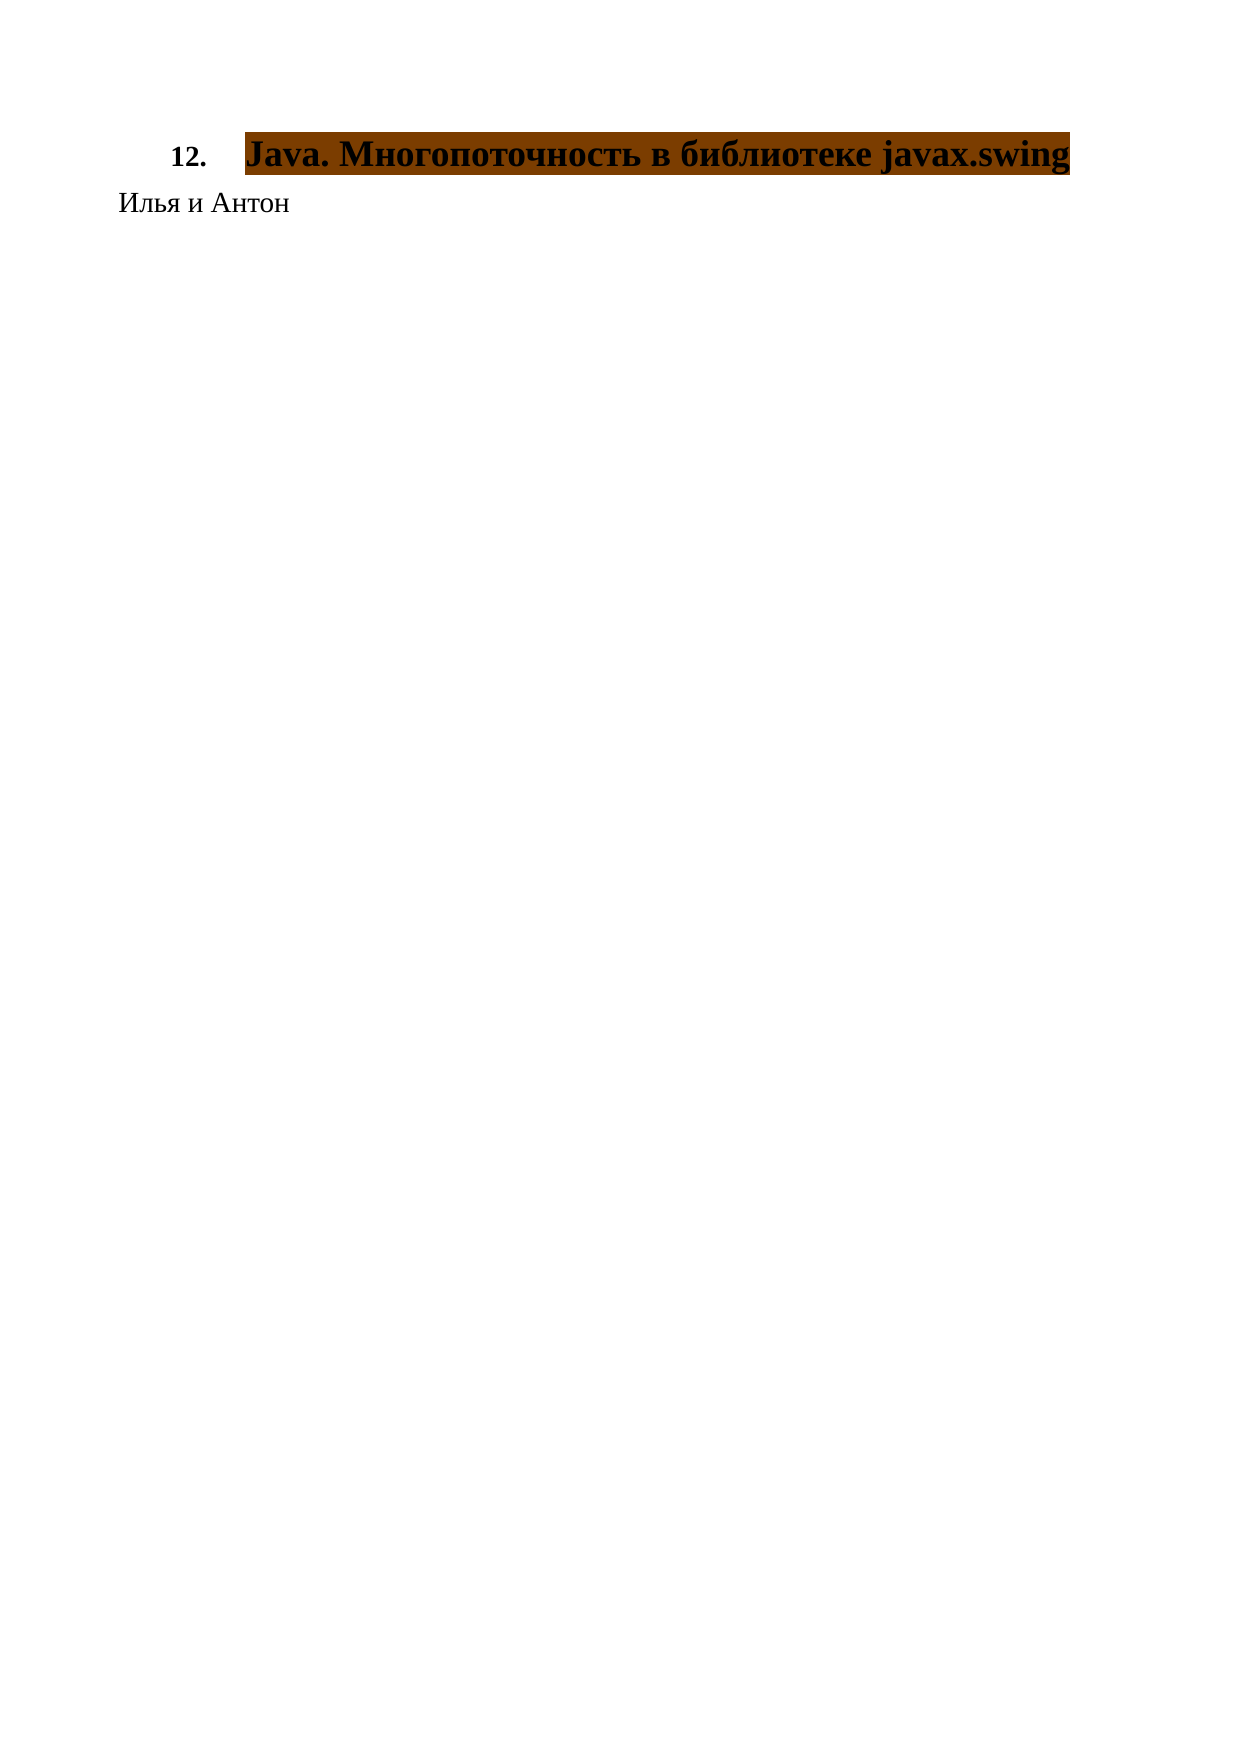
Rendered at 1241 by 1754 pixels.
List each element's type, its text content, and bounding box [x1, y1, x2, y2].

text Илья и Антон [118, 185, 1122, 219]
subtitle Java. Многопоточность в библиотеке javax.swing [118, 143, 1122, 173]
